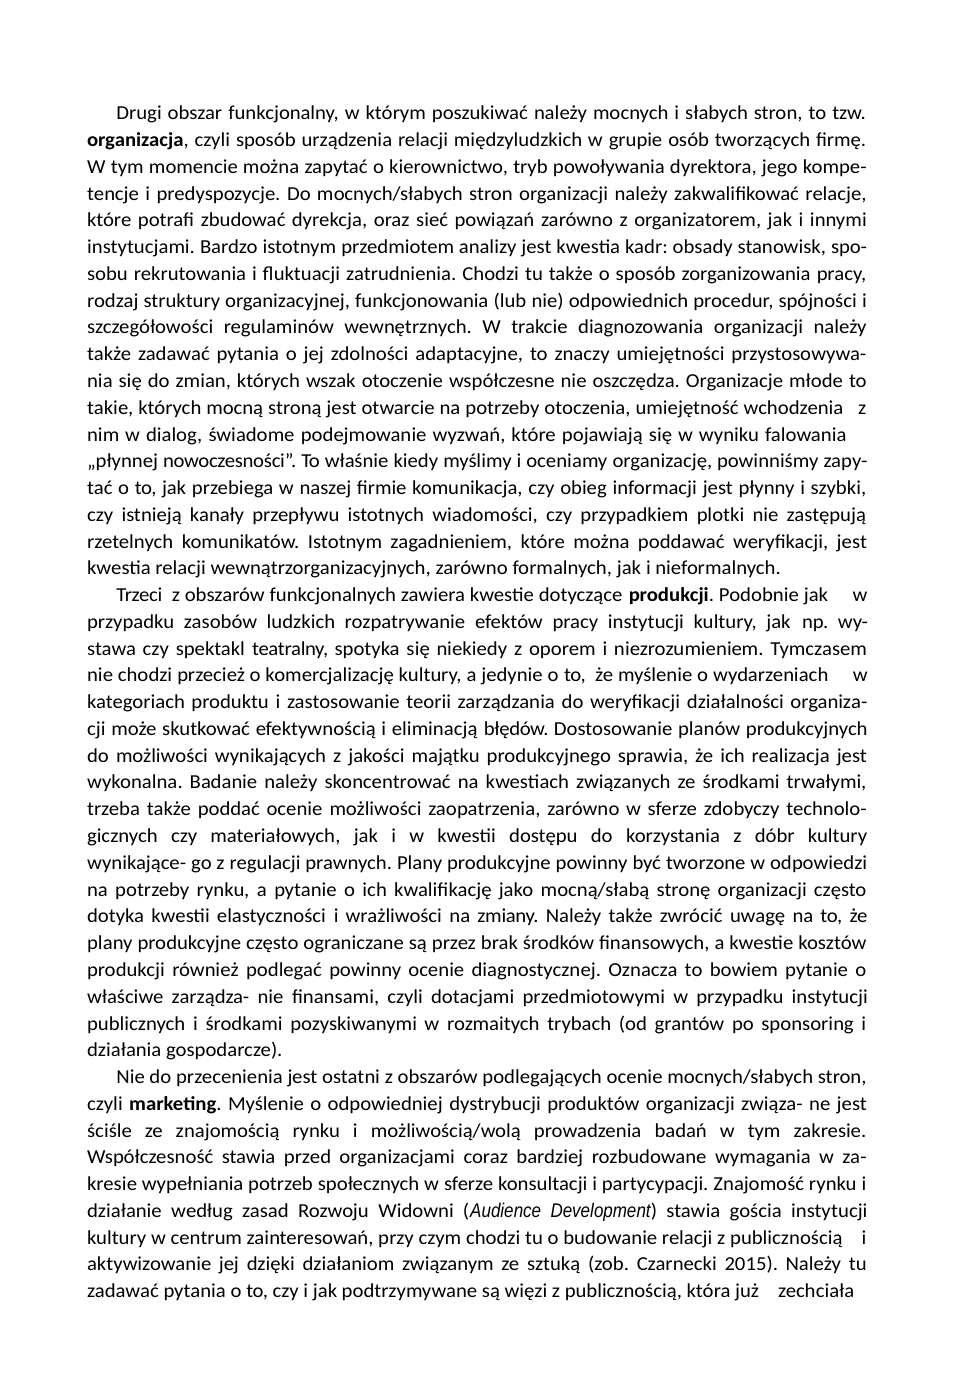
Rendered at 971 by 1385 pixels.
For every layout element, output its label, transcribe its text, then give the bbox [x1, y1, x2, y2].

text Nie do przecenienia jest ostatni z obszarów podlegających ocenie mocnych/słabych stron, czyli marketing. Myślenie o odpowiedniej dystrybucji produktów organizacji związa- ne jest ściśle ze znajomością rynku i możliwością/wolą prowadzenia badań w tym zakresie. Współczesność stawia przed organizacjami coraz bardziej rozbudowane wymagania w za- kresie wypełniania potrzeb społecznych w sferze konsultacji i partycypacji. Znajomość rynku i działanie według zasad Rozwoju Widowni (Audience Development) stawia gościa instytucji kultury w centrum zainteresowań, przy czym chodzi tu o budowanie relacji z publicznością i aktywizowanie jej dzięki działaniom związanym ze sztuką (zob. Czarnecki 2015). Należy tu zadawać pytania o to, czy i jak podtrzymywane są więzi z publicznością, która już zechciała [87, 1064, 868, 1302]
text Drugi obszar funkcjonalny, w którym poszukiwać należy mocnych i słabych stron, to tzw. organizacja, czyli sposób urządzenia relacji międzyludzkich w grupie osób tworzących firmę. W tym momencie można zapytać o kierownictwo, tryb powoływania dyrektora, jego kompe- tencje i predyspozycje. Do mocnych/słabych stron organizacji należy zakwalifikować relacje, które potrafi zbudować dyrekcja, oraz sieć powiązań zarówno z organizatorem, jak i innymi instytucjami. Bardzo istotnym przedmiotem analizy jest kwestia kadr: obsady stanowisk, spo- sobu rekrutowania i fluktuacji zatrudnienia. Chodzi tu także o sposób zorganizowania pracy, rodzaj struktury organizacyjnej, funkcjonowania (lub nie) odpowiednich procedur, spójności i szczegółowości regulaminów wewnętrznych. W trakcie diagnozowania organizacji należy także zadawać pytania o jej zdolności adaptacyjne, to znaczy umiejętności przystosowywa- nia się do zmian, których wszak otoczenie współczesne nie oszczędza. Organizacje młode to takie, których mocną stroną jest otwarcie na potrzeby otoczenia, umiejętność wchodzenia z nim w dialog, świadome podejmowanie wyzwań, które pojawiają się w wyniku falowania [87, 100, 868, 446]
text Trzeci z obszarów funkcjonalnych zawiera kwestie dotyczące produkcji. Podobnie jak w przypadku zasobów ludzkich rozpatrywanie efektów pracy instytucji kultury, jak np. wy- stawa czy spektakl teatralny, spotyka się niekiedy z oporem i niezrozumieniem. Tymczasem nie chodzi przecież o komercjalizację kultury, a jedynie o to, że myślenie o wydarzeniach w kategoriach produktu i zastosowanie teorii zarządzania do weryfikacji działalności organiza- cji może skutkować efektywnością i eliminacją błędów. Dostosowanie planów produkcyjnych do możliwości wynikających z jakości majątku produkcyjnego sprawia, że ich realizacja jest wykonalna. Badanie należy skoncentrować na kwestiach związanych ze środkami trwałymi, trzeba także poddać ocenie możliwości zaopatrzenia, zarówno w sferze zdobyczy technolo- gicznych czy materiałowych, jak i w kwestii dostępu do korzystania z dóbr kultury wynikające- go z regulacji prawnych. Plany produkcyjne powinny być tworzone w odpowiedzi na potrzeby rynku, a pytanie o ich kwalifikację jako mocną/słabą stronę organizacji często dotyka kwestii elastyczności i wrażliwości na zmiany. Należy także zwrócić uwagę na to, że plany produkcyjne często ograniczane są przez brak środków finansowych, a kwestie kosztów produkcji również podlegać powinny ocenie diagnostycznej. Oznacza to bowiem pytanie o właściwe zarządza- nie finansami, czyli dotacjami przedmiotowymi w przypadku instytucji publicznych i środkami pozyskiwanymi w rozmaitych trybach (od grantów po sponsoring i działania gospodarcze). [87, 582, 868, 1062]
text „płynnej nowoczesności”. To właśnie kiedy myślimy i oceniamy organizację, powinniśmy zapy- tać o to, jak przebiega w naszej firmie komunikacja, czy obieg informacji jest płynny i szybki, czy istnieją kanały przepływu istotnych wiadomości, czy przypadkiem plotki nie zastępują rzetelnych komunikatów. Istotnym zagadnieniem, które można poddawać weryfikacji, jest kwestia relacji wewnątrzorganizacyjnych, zarówno formalnych, jak i nieformalnych. [87, 448, 867, 580]
